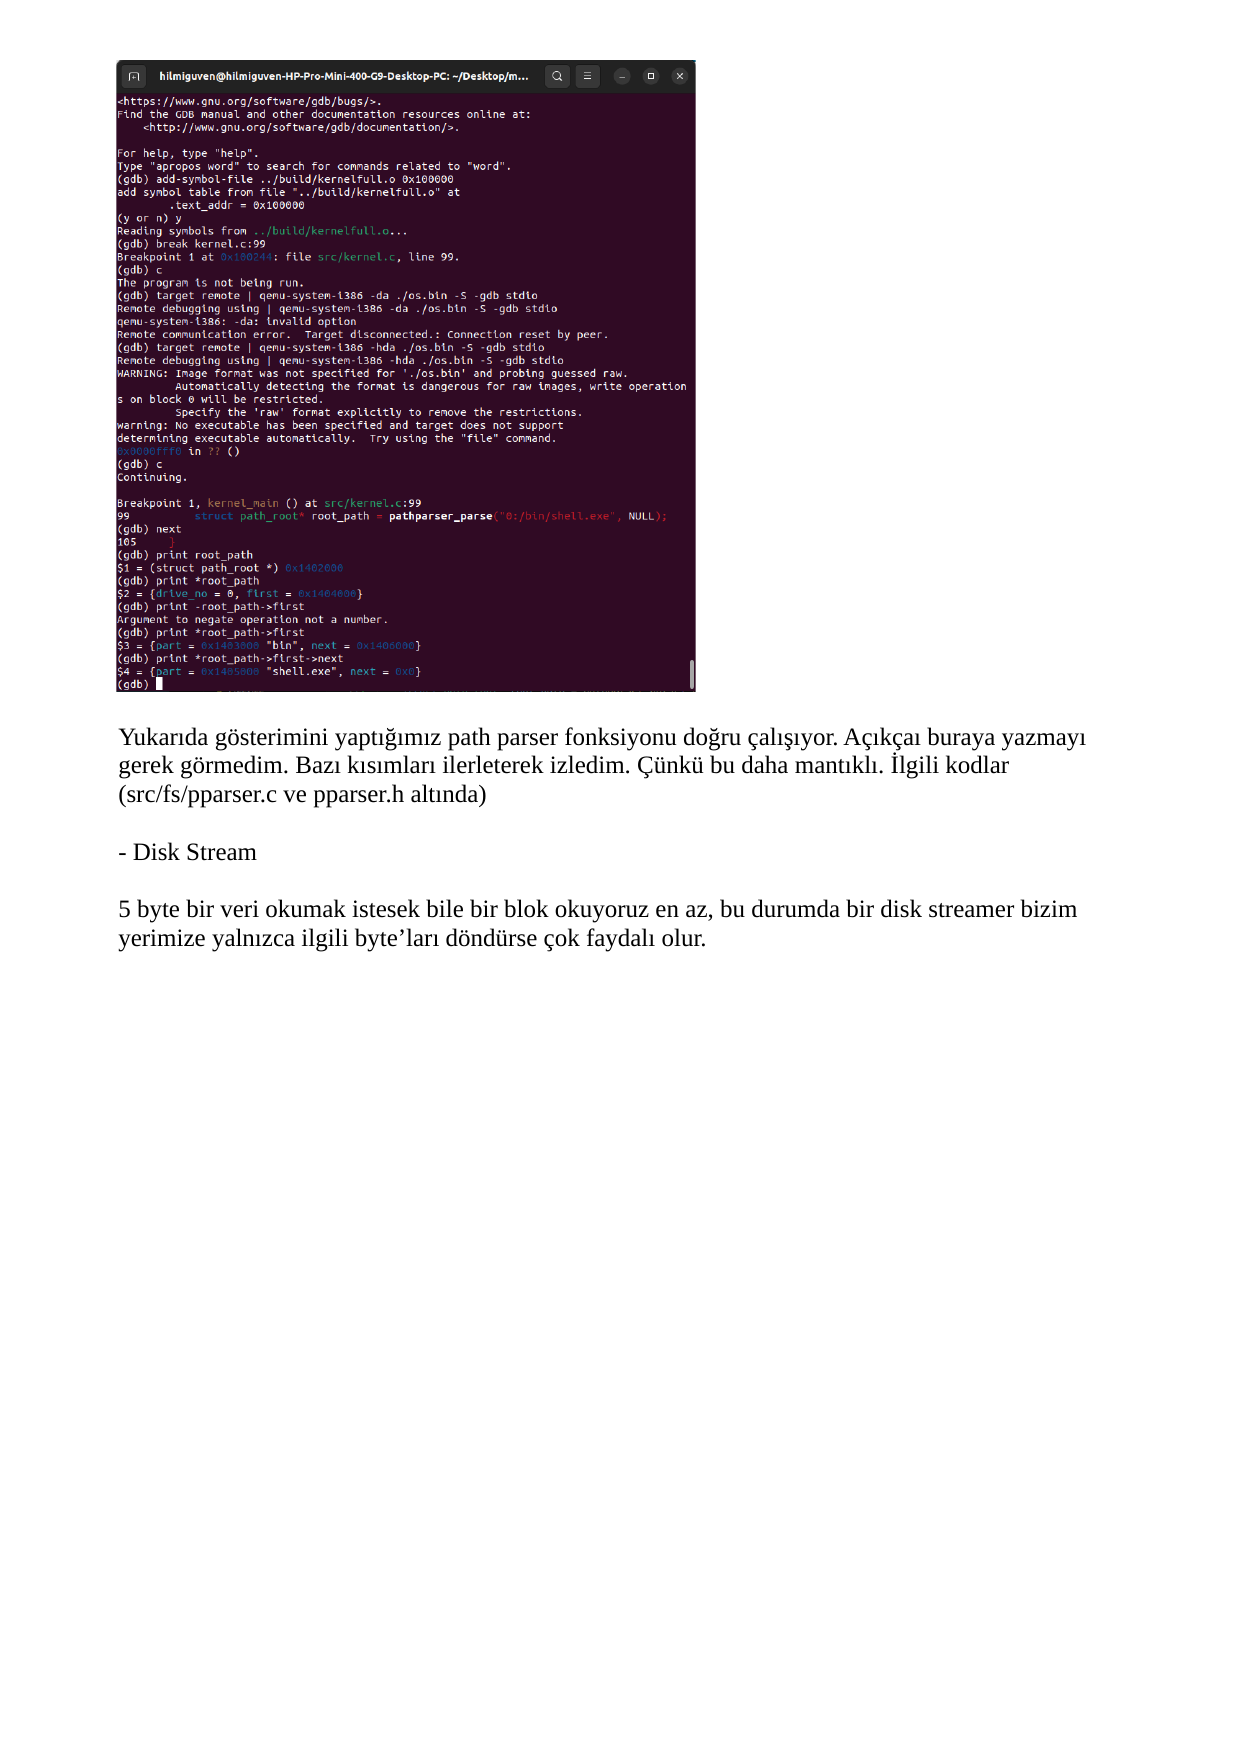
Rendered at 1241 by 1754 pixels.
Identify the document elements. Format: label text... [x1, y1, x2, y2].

picture [116, 60, 696, 692]
text Yukarıda gösterimini yaptığımız path parser fonksiyonu doğru çalışıyor. Açıkçaı buraya yazmayı gerek görmedim. Bazı kısımları ilerleterek izledim. Çünkü bu daha mantıklı. İlgili kodlar (src/fs/pparser.c ve pparser.h altında) [118, 722, 1122, 808]
text - Disk Stream [118, 837, 1122, 866]
text 5 byte bir veri okumak istesek bile bir blok okuyoruz en az, bu durumda bir disk streamer bizim yerimize yalnızca ilgili byte’ları döndürse çok faydalı olur. [118, 894, 1122, 952]
